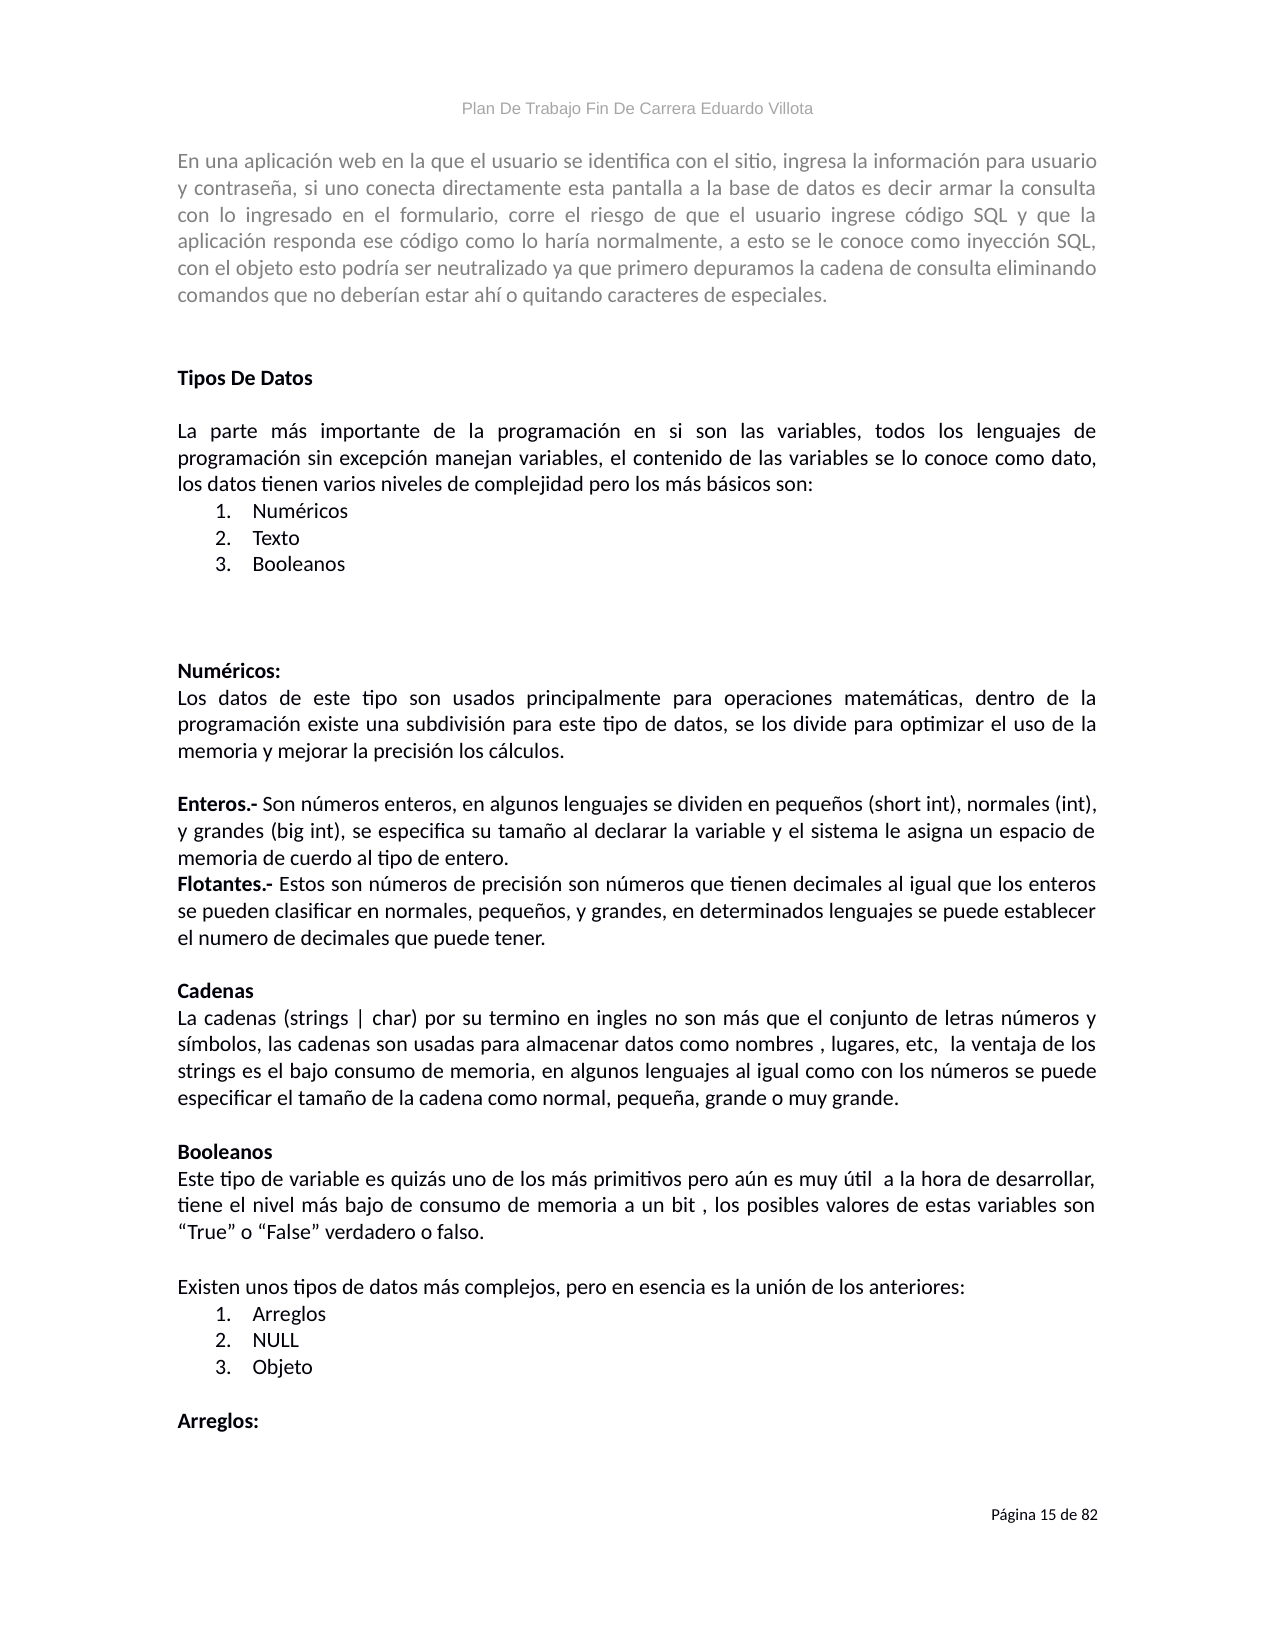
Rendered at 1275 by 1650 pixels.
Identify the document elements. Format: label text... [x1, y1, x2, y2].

text Tipos De Datos [177, 364, 1098, 390]
text Existen unos tipos de datos más complejos, pero en esencia es la unión de los anteriores: [177, 1273, 1098, 1300]
list NULL [215, 1326, 1098, 1353]
text La parte más importante de la programación en si son las variables, todos los lenguajes de programación sin excepción manejan variables, el contenido de las variables se lo conoce como dato, los datos tienen varios niveles de complejidad pero los más básicos son: [177, 417, 1098, 497]
text Enteros.- Son números enteros, en algunos lenguajes se dividen en pequeños (short int), normales (int), y grandes (big int), se especifica su tamaño al declarar la variable y el sistema le asigna un espacio de memoria de cuerdo al tipo de entero. [177, 790, 1098, 870]
list Arreglos [215, 1300, 1098, 1326]
text Flotantes.- Estos son números de precisión son números que tienen decimales al igual que los enteros se pueden clasificar en normales, pequeños, y grandes, en determinados lenguajes se puede establecer el numero de decimales que puede tener. [177, 870, 1098, 950]
text Numéricos: [177, 657, 1098, 684]
text Este tipo de variable es quizás uno de los más primitivos pero aún es muy útil a la hora de desarrollar, tiene el nivel más bajo de consumo de memoria a un bit , los posibles valores de estas variables son “True” o “False” verdadero o falso. [177, 1165, 1098, 1245]
text Arreglos: [177, 1408, 1098, 1434]
text Los datos de este tipo son usados principalmente para operaciones matemáticas, dentro de la programación existe una subdivisión para este tipo de datos, se los divide para optimizar el uso de la memoria y mejorar la precisión los cálculos. [177, 684, 1098, 764]
list Numéricos [215, 497, 1098, 524]
text Booleanos [177, 1138, 1098, 1165]
list Objeto [215, 1353, 1098, 1380]
text En una aplicación web en la que el usuario se identifica con el sitio, ingresa la información para usuario y contraseña, si uno conecta directamente esta pantalla a la base de datos es decir armar la consulta con lo ingresado en el formulario, corre el riesgo de que el usuario ingrese código SQL y que la aplicación responda ese código como lo haría normalmente, a esto se le conoce como inyección SQL, con el objeto esto podría ser neutralizado ya que primero depuramos la cadena de consulta eliminando comandos que no deberían estar ahí o quitando caracteres de especiales. [177, 148, 1098, 308]
text La cadenas (strings | char) por su termino en ingles no son más que el conjunto de letras números y símbolos, las cadenas son usadas para almacenar datos como nombres , lugares, etc, la ventaja de los strings es el bajo consumo de memoria, en algunos lenguajes al igual como con los números se puede especificar el tamaño de la cadena como normal, pequeña, grande o muy grande. [177, 1004, 1098, 1110]
text Cadenas [177, 977, 1098, 1004]
list Booleanos [215, 550, 1098, 577]
list Texto [215, 524, 1098, 550]
